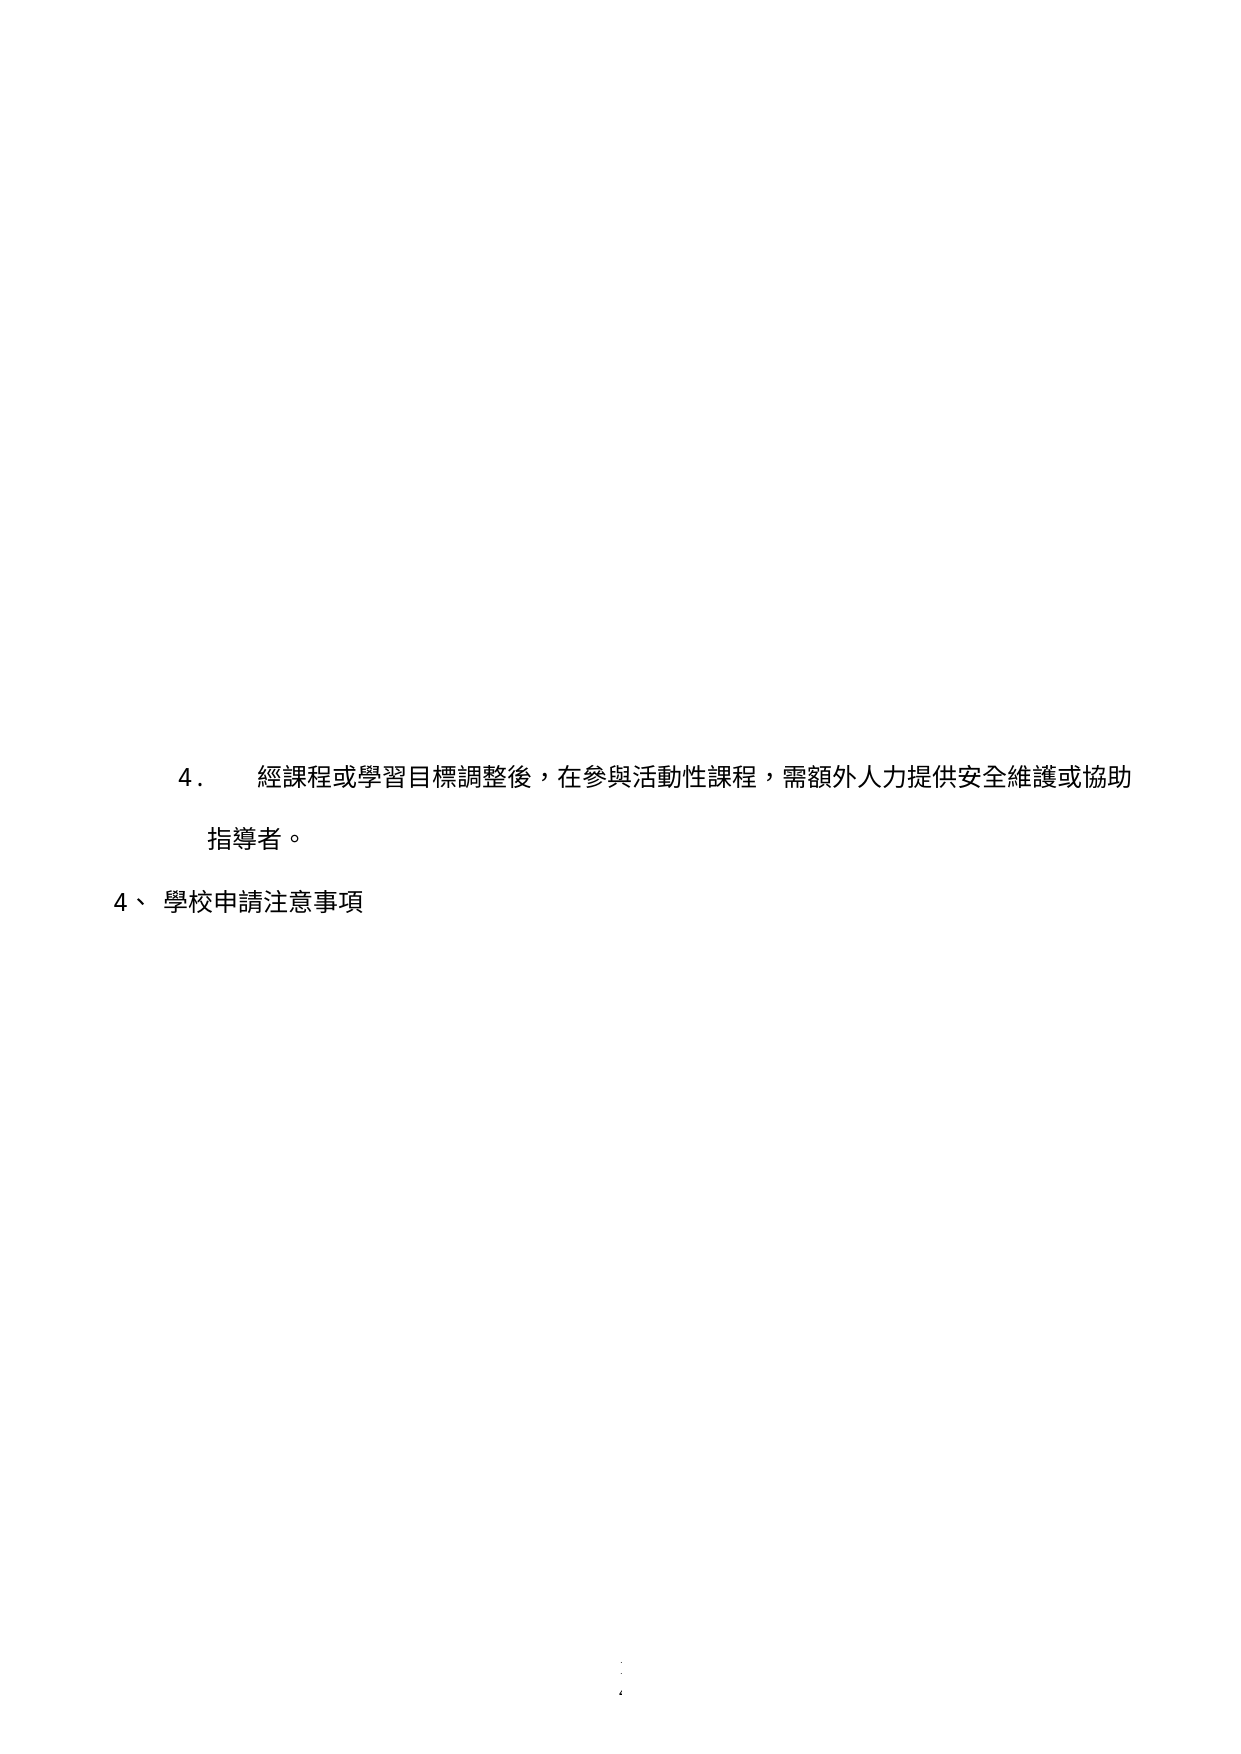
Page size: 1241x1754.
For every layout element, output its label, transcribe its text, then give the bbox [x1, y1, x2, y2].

list 經課程或學習目標調整後，在參與活動性課程，需額外人力提供安全維護或協助指導者。 [177, 734, 1152, 859]
list 學校申請注意事項 [113, 859, 1152, 921]
